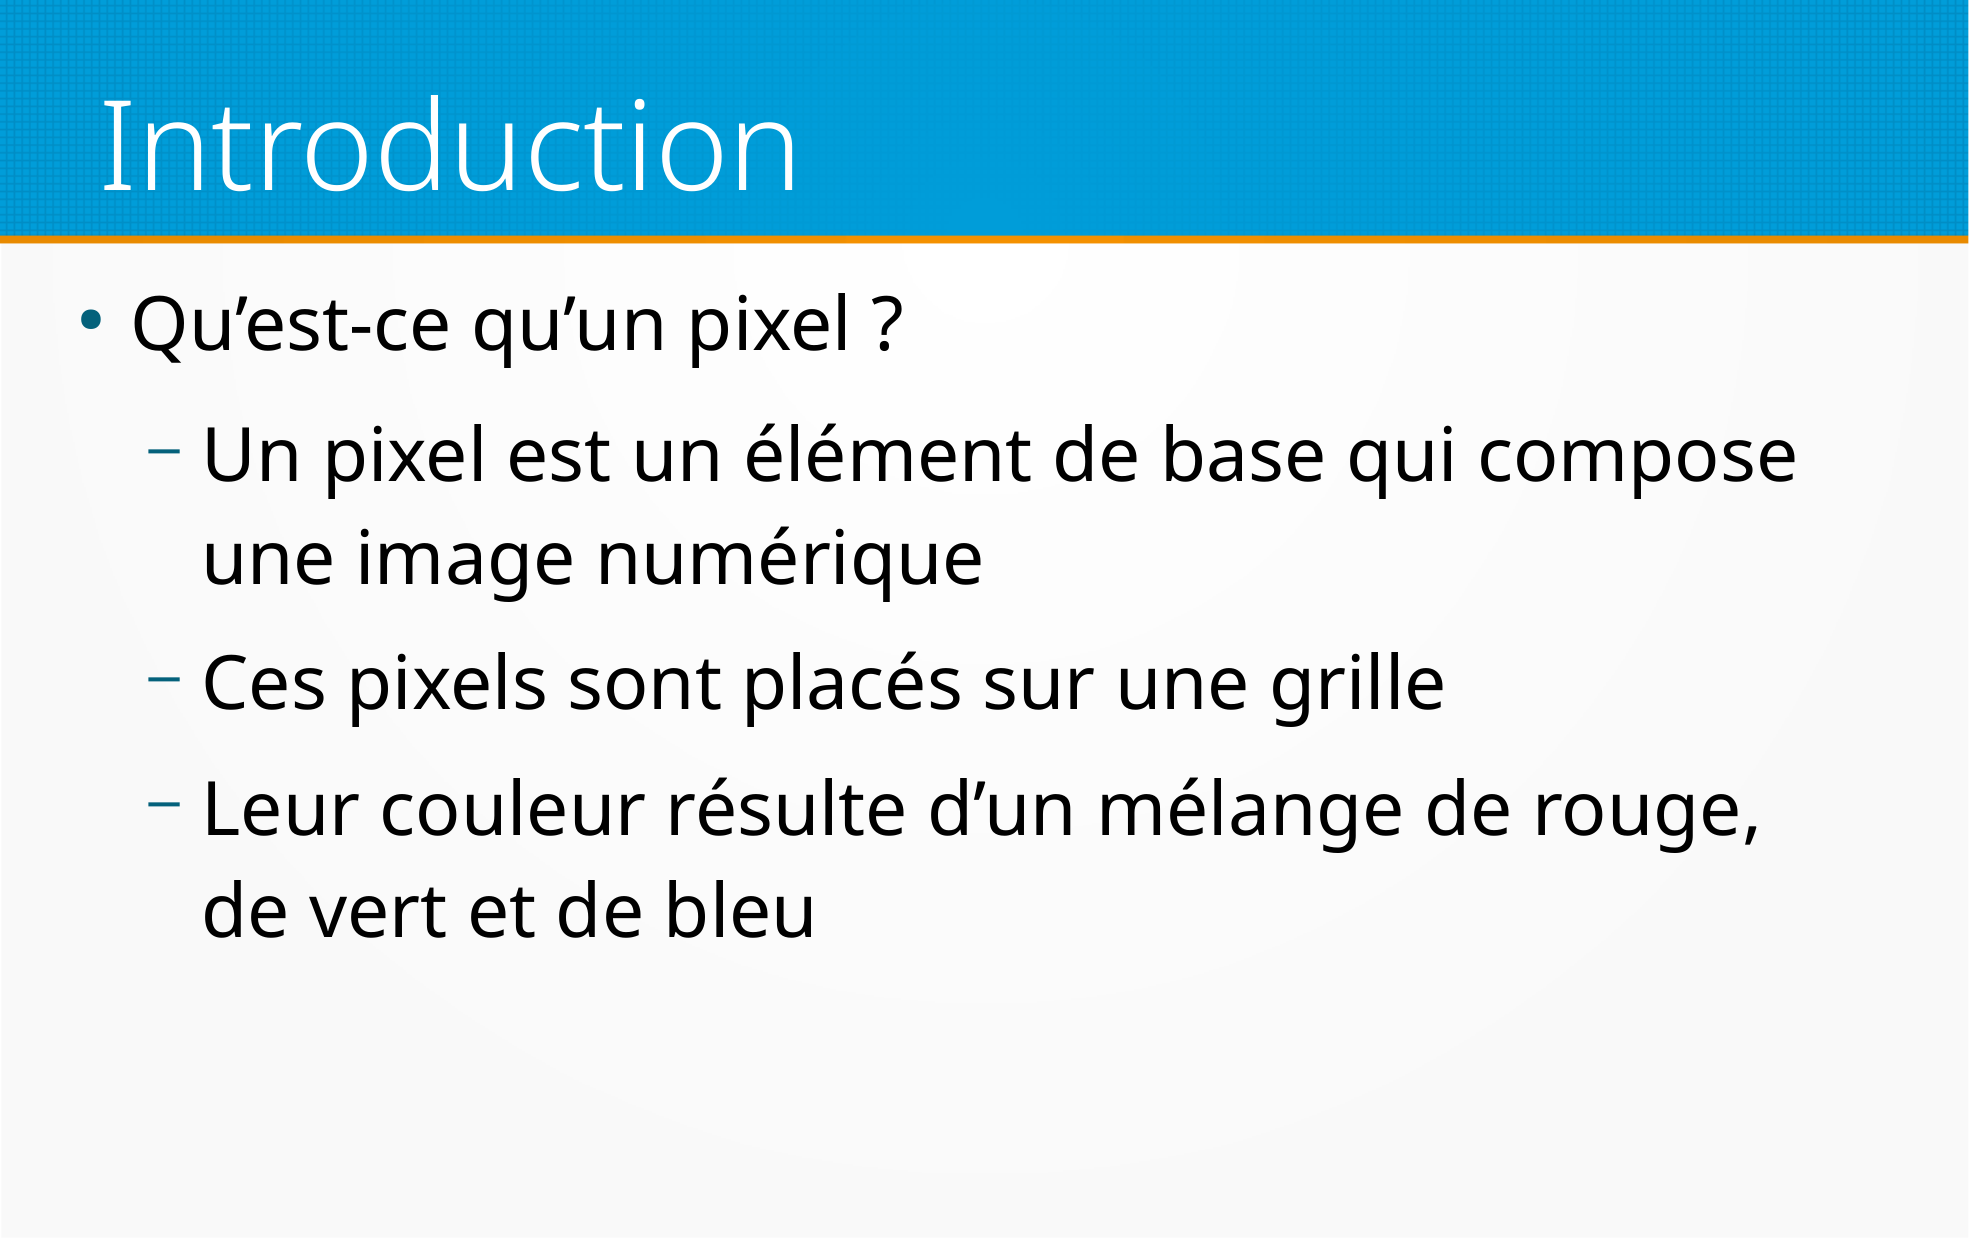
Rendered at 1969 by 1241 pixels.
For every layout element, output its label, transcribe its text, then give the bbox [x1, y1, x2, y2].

list Qu’est-ce qu’un pixel ? Un pixel est un élément de base qui compose une image numérique Ces pixels sont placés sur une grille Leur couleur résulte d’un mélange de rouge, de vert et de bleu [60, 270, 1846, 1216]
title Introduction [98, 19, 1870, 227]
picture [0, 236, 1969, 1241]
